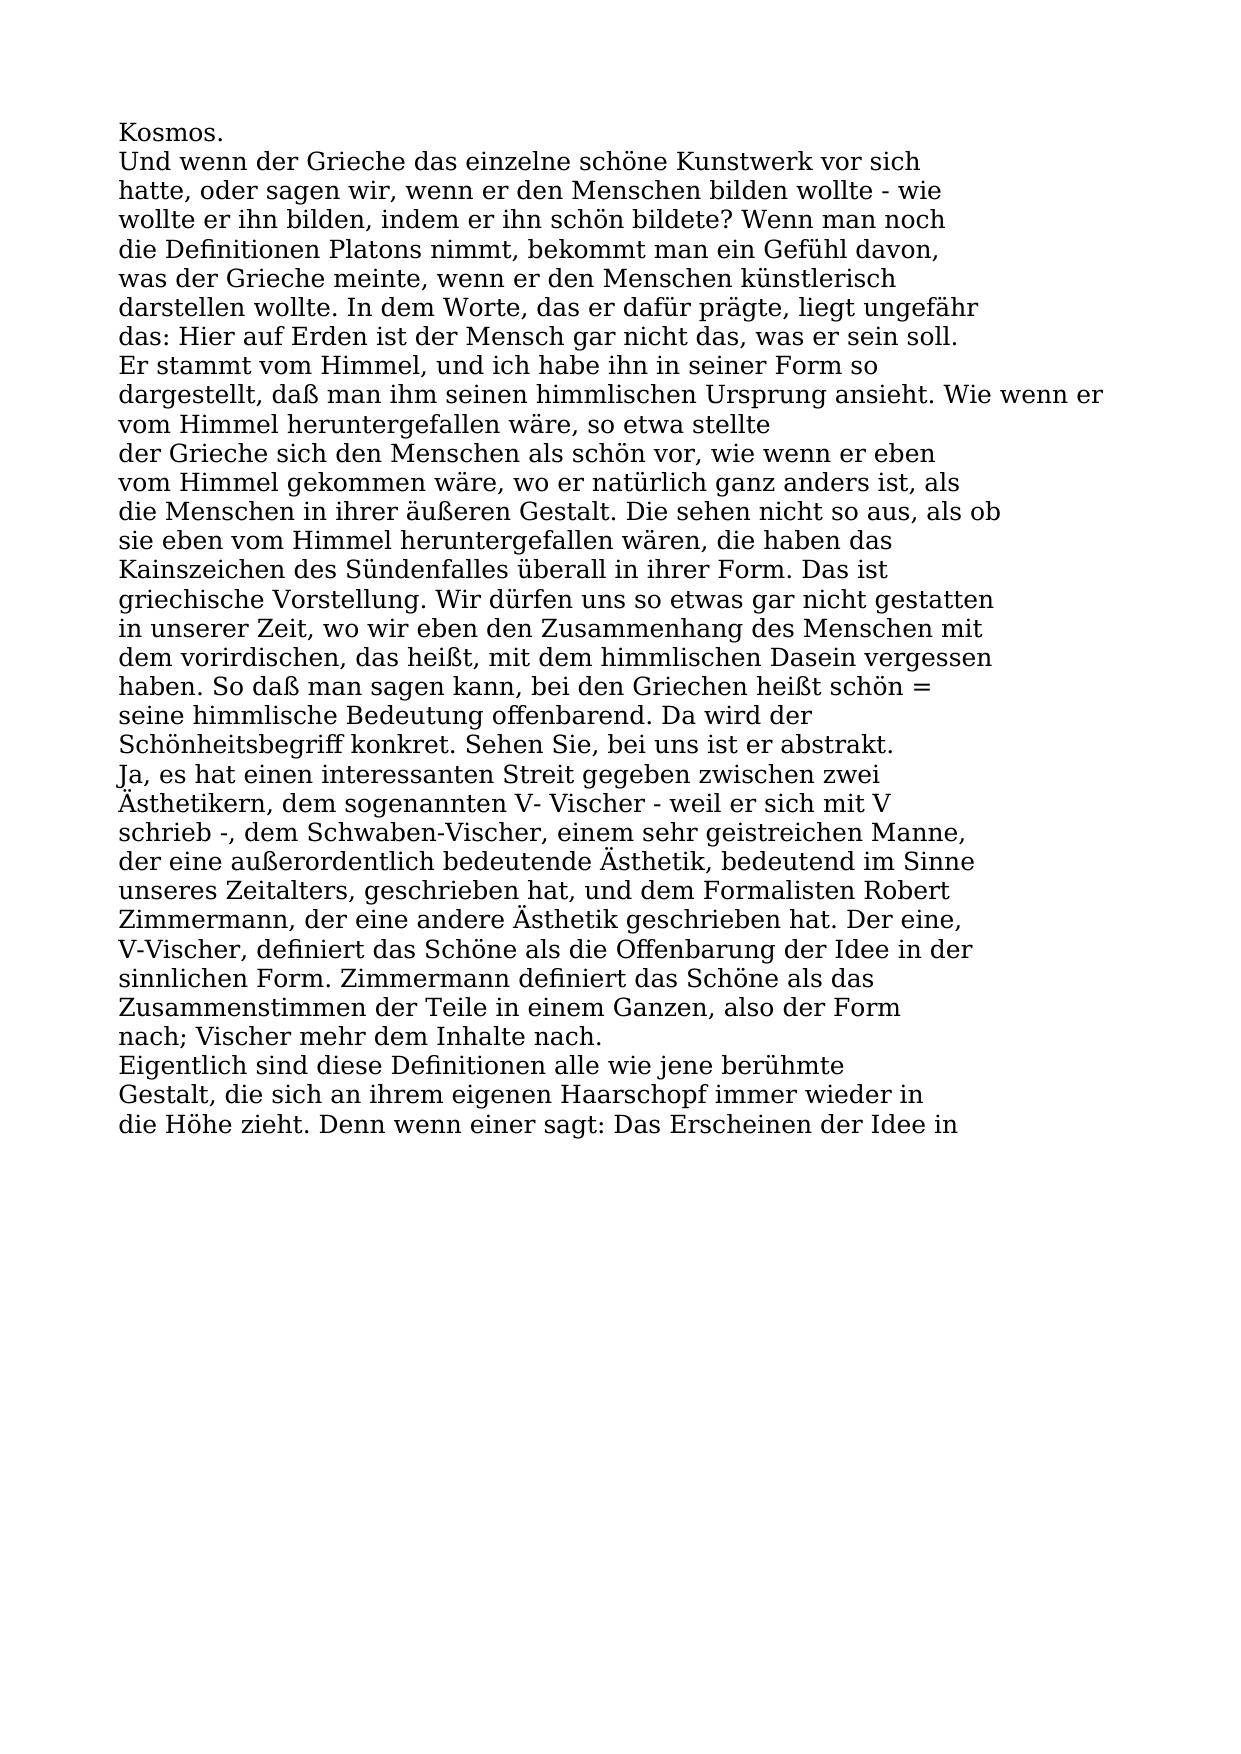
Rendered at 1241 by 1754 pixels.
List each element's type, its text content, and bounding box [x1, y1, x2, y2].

text was der Grieche meinte, wenn er den Menschen künstlerisch [118, 264, 1122, 293]
text sinnlichen Form. Zimmermann definiert das Schöne als das [118, 964, 1122, 993]
text hatte, oder sagen wir, wenn er den Menschen bilden wollte - wie [118, 176, 1122, 206]
text griechische Vorstellung. Wir dürfen uns so etwas gar nicht gestatten [118, 585, 1122, 614]
text dem vorirdischen, das heißt, mit dem himmlischen Dasein vergessen [118, 643, 1122, 672]
text Kosmos. [118, 118, 1122, 147]
text Er stammt vom Himmel, und ich habe ihn in seiner Form so [118, 351, 1122, 381]
text sie eben vom Himmel heruntergefallen wären, die haben das [118, 526, 1122, 556]
text Und wenn der Grieche das einzelne schöne Kunstwerk vor sich [118, 147, 1122, 176]
text Ja, es hat einen interessanten Streit gegeben zwischen zwei [118, 760, 1122, 789]
text unseres Zeitalters, geschrieben hat, und dem Formalisten Robert [118, 876, 1122, 906]
text V-Vischer, definiert das Schöne als die Offenbarung der Idee in der [118, 935, 1122, 964]
text die Definitionen Platons nimmt, bekommt man ein Gefühl davon, [118, 235, 1122, 264]
text Zimmermann, der eine andere Ästhetik geschrieben hat. Der eine, [118, 906, 1122, 935]
text die Menschen in ihrer äußeren Gestalt. Die sehen nicht so aus, als ob [118, 497, 1122, 526]
text vom Himmel gekommen wäre, wo er natürlich ganz anders ist, als [118, 468, 1122, 497]
text seine himmlische Bedeutung offenbarend. Da wird der [118, 701, 1122, 731]
text wollte er ihn bilden, indem er ihn schön bildete? Wenn man noch [118, 206, 1122, 235]
text der eine außerordentlich bedeutende Ästhetik, bedeutend im Sinne [118, 847, 1122, 876]
text Kainszeichen des Sündenfalles überall in ihrer Form. Das ist [118, 556, 1122, 585]
text Schönheitsbegriff konkret. Sehen Sie, bei uns ist er abstrakt. [118, 731, 1122, 760]
text haben. So daß man sagen kann, bei den Griechen heißt schön = [118, 672, 1122, 701]
text Ästhetikern, dem sogenannten V- Vischer - weil er sich mit V [118, 789, 1122, 818]
text Gestalt, die sich an ihrem eigenen Haarschopf immer wieder in [118, 1081, 1122, 1110]
text dargestellt, daß man ihm seinen himmlischen Ursprung ansieht. Wie wenn er vom Himmel heruntergefallen wäre, so etwa stellte [118, 381, 1122, 439]
text Eigentlich sind diese Definitionen alle wie jene berühmte [118, 1051, 1122, 1081]
text das: Hier auf Erden ist der Mensch gar nicht das, was er sein soll. [118, 322, 1122, 351]
text Zusammenstimmen der Teile in einem Ganzen, also der Form [118, 993, 1122, 1022]
text darstellen wollte. In dem Worte, das er dafür prägte, liegt ungefähr [118, 293, 1122, 322]
text in unserer Zeit, wo wir eben den Zusammenhang des Menschen mit [118, 614, 1122, 643]
text der Grieche sich den Menschen als schön vor, wie wenn er eben [118, 439, 1122, 468]
text schrieb -, dem Schwaben-Vischer, einem sehr geistreichen Manne, [118, 818, 1122, 847]
text nach; Vischer mehr dem Inhalte nach. [118, 1022, 1122, 1051]
text die Höhe zieht. Denn wenn einer sagt: Das Erscheinen der Idee in [118, 1110, 1122, 1139]
